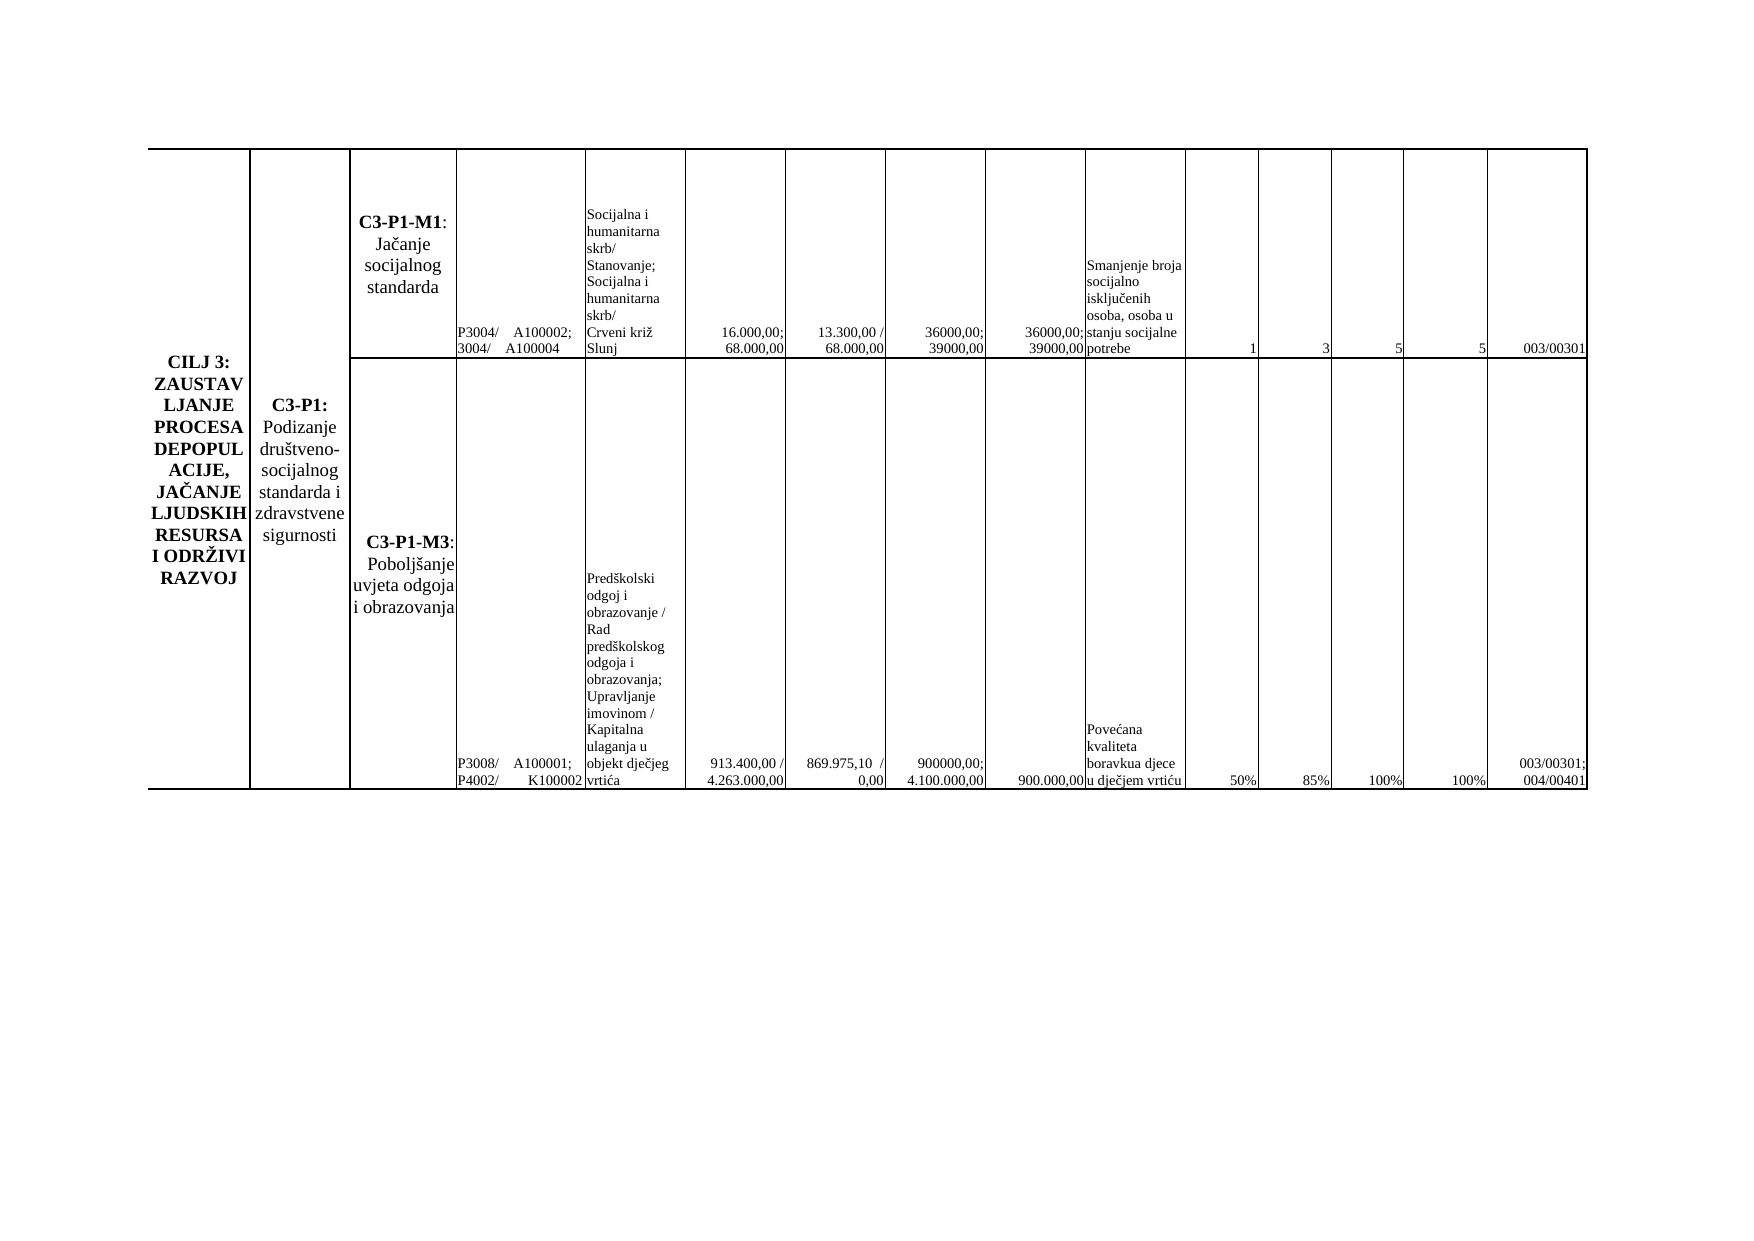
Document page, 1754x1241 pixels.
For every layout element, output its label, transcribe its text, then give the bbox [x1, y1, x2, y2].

table_cell 16.000,00; 68.000,00 [686, 150, 785, 357]
table_cell 13.300,00 / 68.000,00 [786, 150, 885, 357]
table_cell 50% [1186, 359, 1258, 788]
table_cell C3-P1: Podizanje društveno-socijalnog standarda i zdravstvene sigurnosti [251, 150, 349, 788]
table_cell C3-P1-M1: Jačanje socijalnog standarda [351, 150, 456, 357]
table_cell 5 [1332, 150, 1403, 357]
table_cell 1 [1186, 150, 1258, 357]
table_cell 36000,00; 39000,00 [986, 150, 1085, 357]
table_cell 3 [1259, 150, 1331, 357]
table_cell C3-P1-M3: Poboljšanje uvjeta odgoja i obrazovanja [351, 359, 456, 788]
table_cell Smanjenje broja socijalno isključenih osoba, osoba u stanju socijalne potrebe [1086, 150, 1185, 357]
table_cell 003/00301; 004/00401 [1488, 359, 1586, 788]
table_cell 900000,00; 4.100.000,00 [886, 359, 985, 788]
table_cell 003/00301 [1488, 150, 1586, 357]
table_cell 100% [1332, 359, 1403, 788]
table_cell Socijalna i humanitarna skrb/ Stanovanje; Socijalna i humanitarna skrb/ Crveni križ Slunj [586, 150, 685, 357]
table_cell 36000,00; 39000,00 [886, 150, 985, 357]
table_cell CILJ 3: ZAUSTAVLJANJE PROCESA DEPOPULACIJE, JAČANJE LJUDSKIH RESURSA I ODRŽIVI RAZVOJ [148, 150, 249, 788]
table_cell 869.975,10 / 0,00 [786, 359, 885, 788]
table_cell 900.000,00 [986, 359, 1085, 788]
table_cell 913.400,00 / 4.263.000,00 [686, 359, 785, 788]
table_cell P3008/ A100001; P4002/ K100002 [457, 359, 585, 788]
table_cell Povećana kvaliteta boravkua djece u dječjem vrtiću [1086, 359, 1185, 788]
table_cell 85% [1259, 359, 1331, 788]
table_cell 100% [1404, 359, 1487, 788]
table_cell 5 [1404, 150, 1487, 357]
table_cell Predškolski odgoj i obrazovanje / Rad predškolskog odgoja i obrazovanja; Upravljanje imovinom / Kapitalna ulaganja u objekt dječjeg vrtića [586, 359, 685, 788]
table_cell P3004/ A100002; 3004/ A100004 [457, 150, 585, 357]
